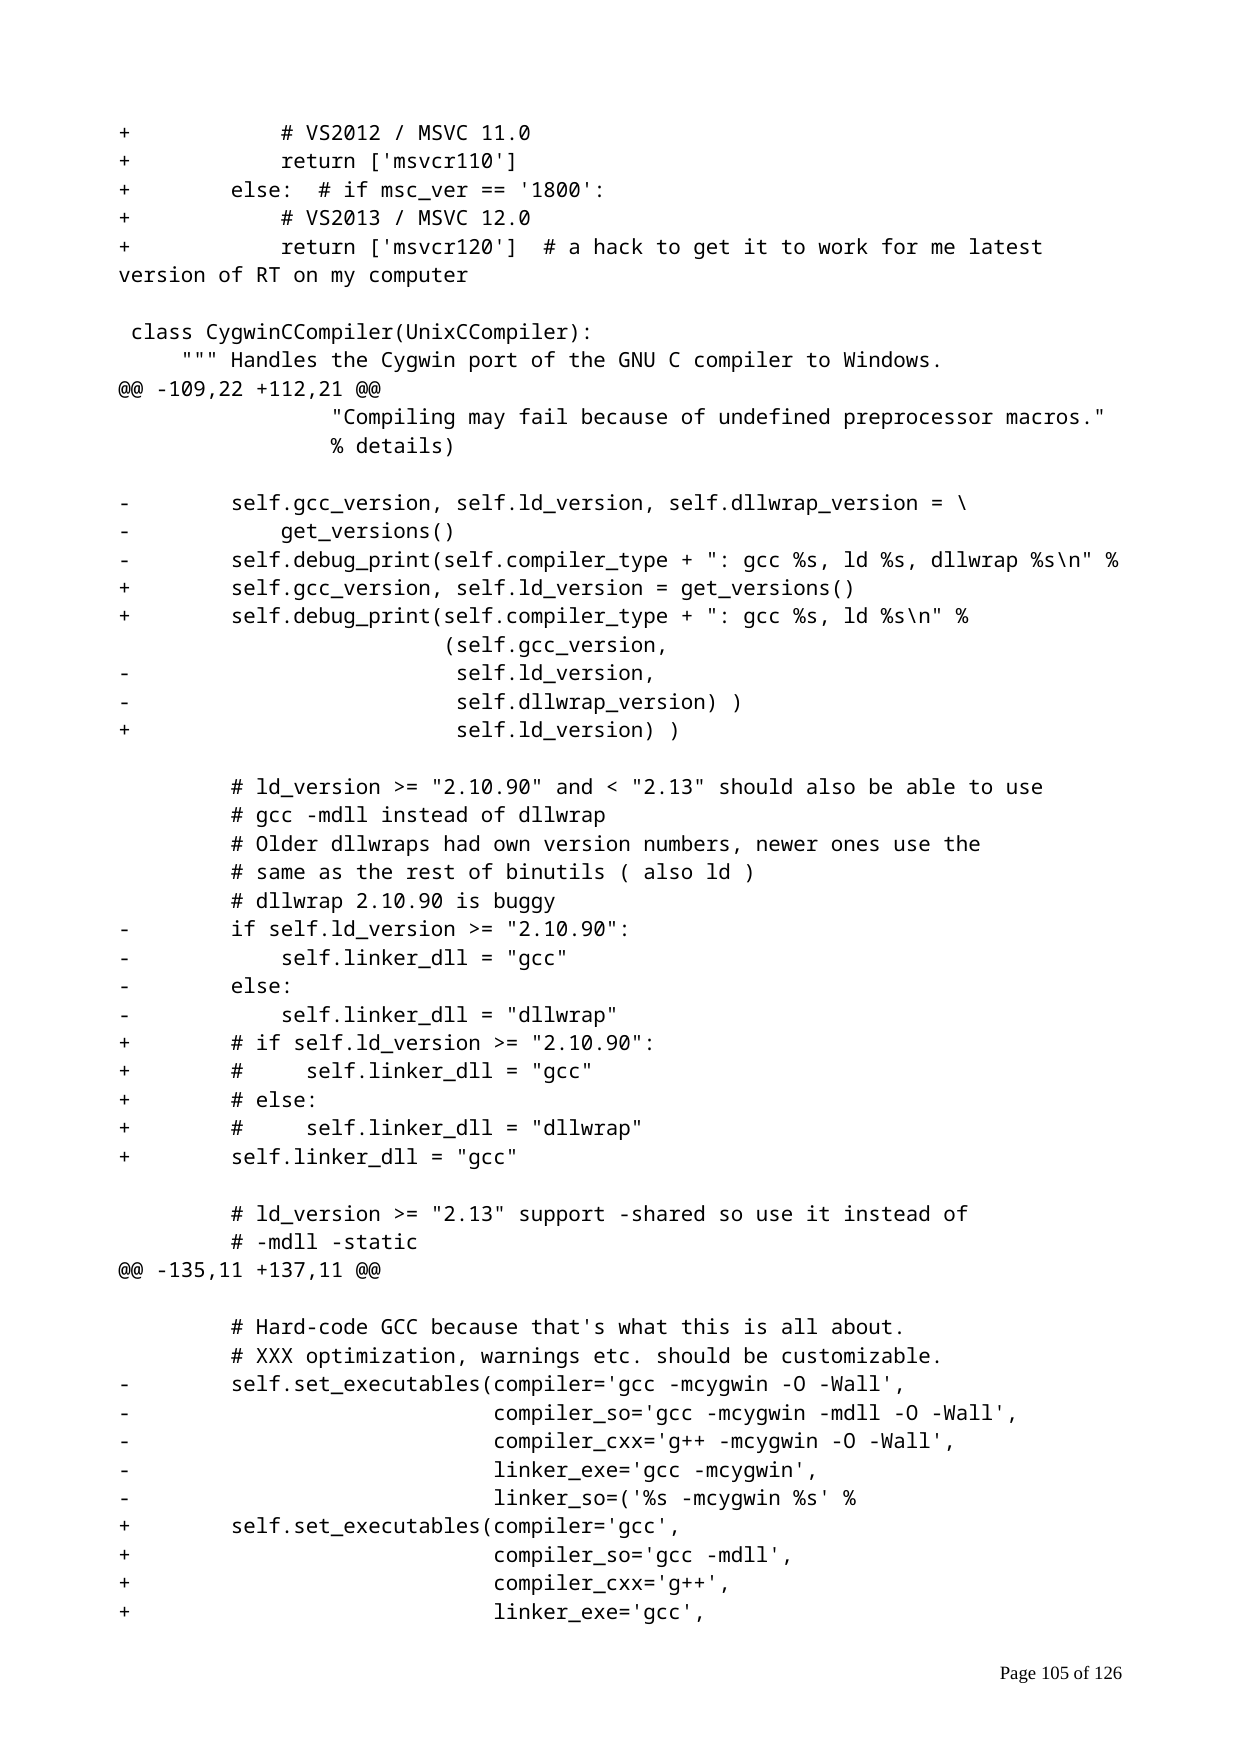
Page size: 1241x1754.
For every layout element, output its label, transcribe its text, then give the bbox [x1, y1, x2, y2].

text - self.linker_dll = "dllwrap" [118, 1000, 1122, 1028]
text # dllwrap 2.10.90 is buggy [118, 886, 1122, 914]
text class CygwinCCompiler(UnixCCompiler): [118, 317, 1122, 346]
text + # else: [118, 1085, 1122, 1113]
text - self.linker_dll = "gcc" [118, 943, 1122, 971]
text # XXX optimization, warnings etc. should be customizable. [118, 1341, 1122, 1369]
text + self.ld_version) ) [118, 715, 1122, 744]
text @@ -135,11 +137,11 @@ [118, 1256, 1122, 1284]
text + else: # if msc_ver == '1800': [118, 175, 1122, 203]
text + compiler_so='gcc -mdll', [118, 1540, 1122, 1568]
text - self.dllwrap_version) ) [118, 687, 1122, 715]
text + return ['msvcr120'] # a hack to get it to work for me latest version of RT on my computer [118, 232, 1122, 289]
text + self.gcc_version, self.ld_version = get_versions() [118, 573, 1122, 602]
text @@ -109,22 +112,21 @@ [118, 374, 1122, 402]
text - compiler_cxx='g++ -mcygwin -O -Wall', [118, 1426, 1122, 1455]
text + # VS2012 / MSVC 11.0 [118, 118, 1122, 147]
text % details) [118, 431, 1122, 459]
text # same as the rest of binutils ( also ld ) [118, 857, 1122, 886]
text """ Handles the Cygwin port of the GNU C compiler to Windows. [118, 346, 1122, 374]
text # gcc -mdll instead of dllwrap [118, 801, 1122, 829]
text "Compiling may fail because of undefined preprocessor macros." [118, 402, 1122, 431]
text # Older dllwraps had own version numbers, newer ones use the [118, 829, 1122, 857]
text # ld_version >= "2.10.90" and < "2.13" should also be able to use [118, 772, 1122, 801]
text + return ['msvcr110'] [118, 147, 1122, 175]
text - else: [118, 971, 1122, 1000]
text + self.linker_dll = "gcc" [118, 1142, 1122, 1170]
text + self.debug_print(self.compiler_type + ": gcc %s, ld %s\n" % [118, 602, 1122, 630]
text # Hard-code GCC because that's what this is all about. [118, 1312, 1122, 1341]
text + # if self.ld_version >= "2.10.90": [118, 1028, 1122, 1057]
text - linker_so=('%s -mcygwin %s' % [118, 1483, 1122, 1512]
text + linker_exe='gcc', [118, 1597, 1122, 1625]
text - linker_exe='gcc -mcygwin', [118, 1455, 1122, 1483]
text + # self.linker_dll = "dllwrap" [118, 1113, 1122, 1142]
text + # self.linker_dll = "gcc" [118, 1057, 1122, 1085]
text - compiler_so='gcc -mcygwin -mdll -O -Wall', [118, 1398, 1122, 1426]
text - get_versions() [118, 516, 1122, 545]
text + compiler_cxx='g++', [118, 1568, 1122, 1597]
text (self.gcc_version, [118, 630, 1122, 658]
text + self.set_executables(compiler='gcc', [118, 1512, 1122, 1540]
text - if self.ld_version >= "2.10.90": [118, 914, 1122, 943]
text - self.ld_version, [118, 658, 1122, 687]
text - self.gcc_version, self.ld_version, self.dllwrap_version = \ [118, 488, 1122, 516]
text # -mdll -static [118, 1227, 1122, 1256]
text + # VS2013 / MSVC 12.0 [118, 203, 1122, 232]
text - self.debug_print(self.compiler_type + ": gcc %s, ld %s, dllwrap %s\n" % [118, 545, 1122, 573]
text # ld_version >= "2.13" support -shared so use it instead of [118, 1199, 1122, 1227]
text - self.set_executables(compiler='gcc -mcygwin -O -Wall', [118, 1369, 1122, 1398]
